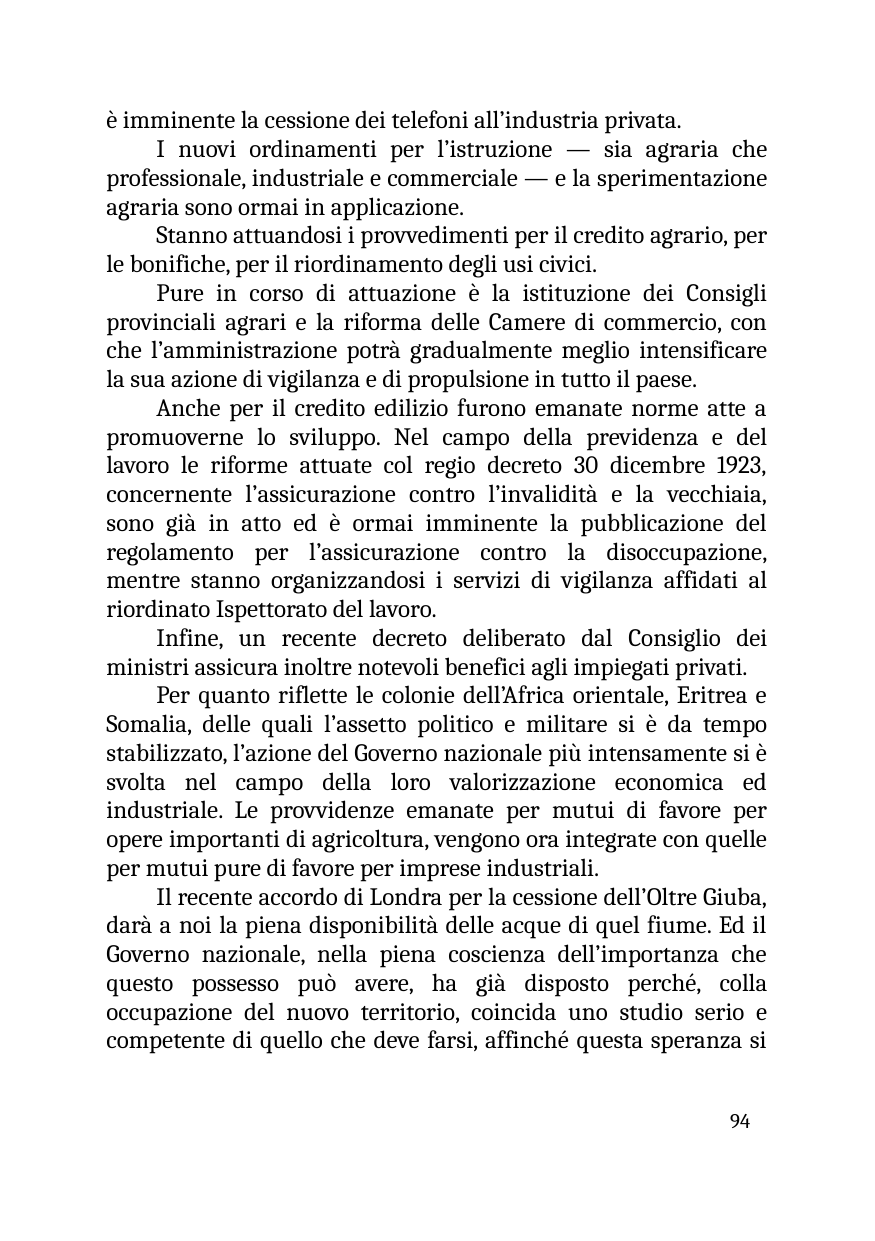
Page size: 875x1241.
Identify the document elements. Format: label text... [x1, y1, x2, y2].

text Il recente accordo di Londra per la cessione dell’Oltre Giuba, darà a noi la piena disponibilità delle acque di quel fiume. Ed il Governo nazionale, nella piena coscienza dell’importanza che questo possesso può avere, ha già disposto perché, colla occupazione del nuovo territorio, coincida uno studio serio e competente di quello che deve farsi, affinché questa speranza si [106, 882, 768, 1055]
text I nuovi ordinamenti per l’istruzione — sia agraria che professionale, industriale e commerciale — e la sperimentazione agraria sono ormai in applicazione. [106, 135, 768, 221]
text Infine, un recente decreto deliberato dal Consiglio dei ministri assicura inoltre notevoli benefici agli impiegati privati. [106, 624, 768, 681]
text Stanno attuandosi i provvedimenti per il credito agrario, per le bonifiche, per il riordinamento degli usi civici. [106, 221, 768, 279]
text Anche per il credito edilizio furono emanate norme atte a promuoverne lo sviluppo. Nel campo della previdenza e del lavoro le riforme attuate col regio decreto 30 dicembre 1923, concernente l’assicurazione contro l’invalidità e la vecchiaia, sono già in atto ed è ormai imminente la pubblicazione del regolamento per l’assicurazione contro la disoccupazione, mentre stanno organizzandosi i servizi di vigilanza affidati al riordinato Ispettorato del lavoro. [106, 394, 768, 624]
text è imminente la cessione dei telefoni all’industria privata. [106, 106, 768, 135]
text Pure in corso di attuazione è la istituzione dei Consigli provinciali agrari e la riforma delle Camere di commercio, con che l’amministrazione potrà gradualmente meglio intensificare la sua azione di vigilanza e di propulsione in tutto il paese. [106, 279, 768, 394]
text Per quanto riflette le colonie dell’Africa orientale, Eritrea e Somalia, delle quali l’assetto politico e militare si è da tempo stabilizzato, l’azione del Governo nazionale più intensamente si è svolta nel campo della loro valorizzazione economica ed industriale. Le provvidenze emanate per mutui di favore per opere importanti di agricoltura, vengono ora integrate con quelle per mutui pure di favore per imprese industriali. [106, 681, 768, 882]
